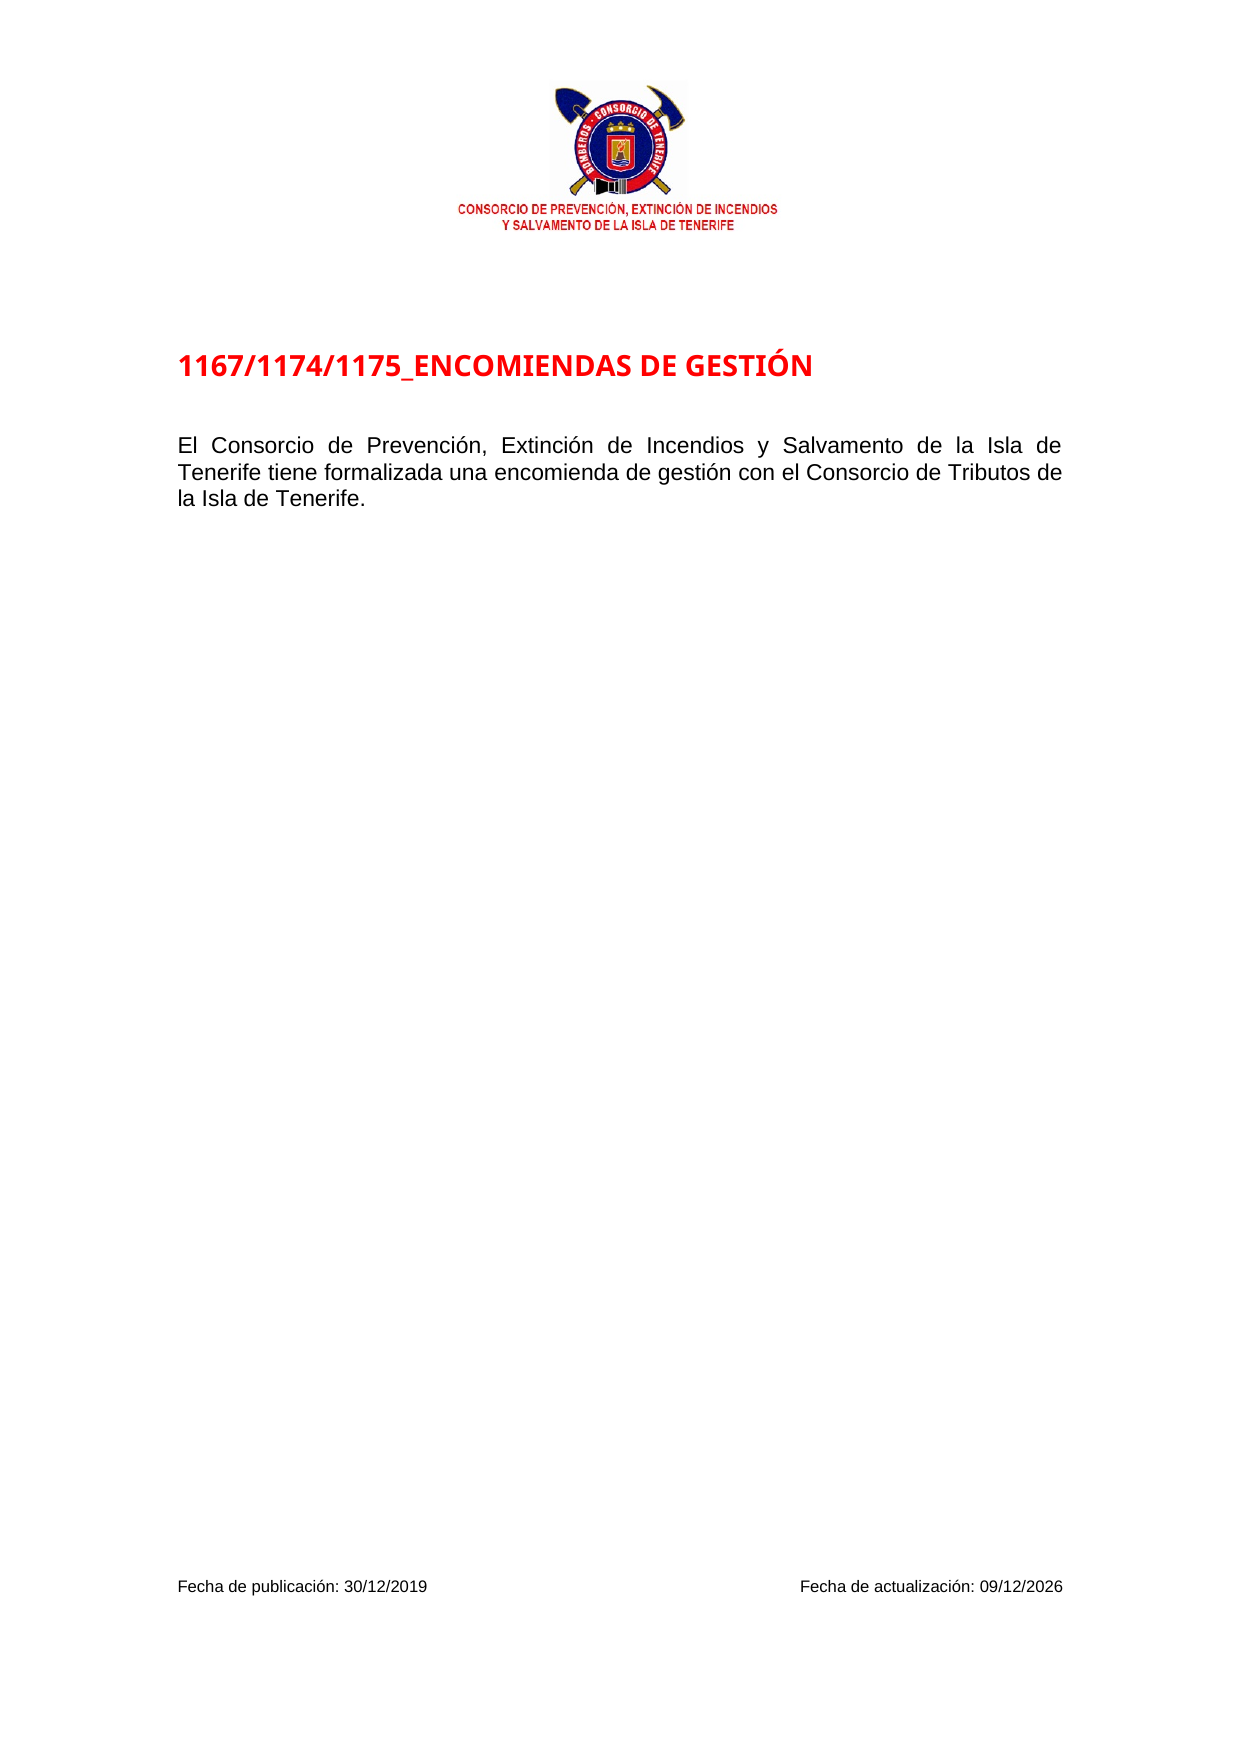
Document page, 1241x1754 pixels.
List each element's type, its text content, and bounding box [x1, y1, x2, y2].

subtitle 1167/1174/1175_ENCOMIENDAS DE GESTIÓN [177, 345, 1063, 385]
text El Consorcio de Prevención, Extinción de Incendios y Salvamento de la Isla de Tenerife tiene formalizada una encomienda de gestión con el Consorcio de Tributos de la Isla de Tenerife. [177, 432, 1063, 511]
